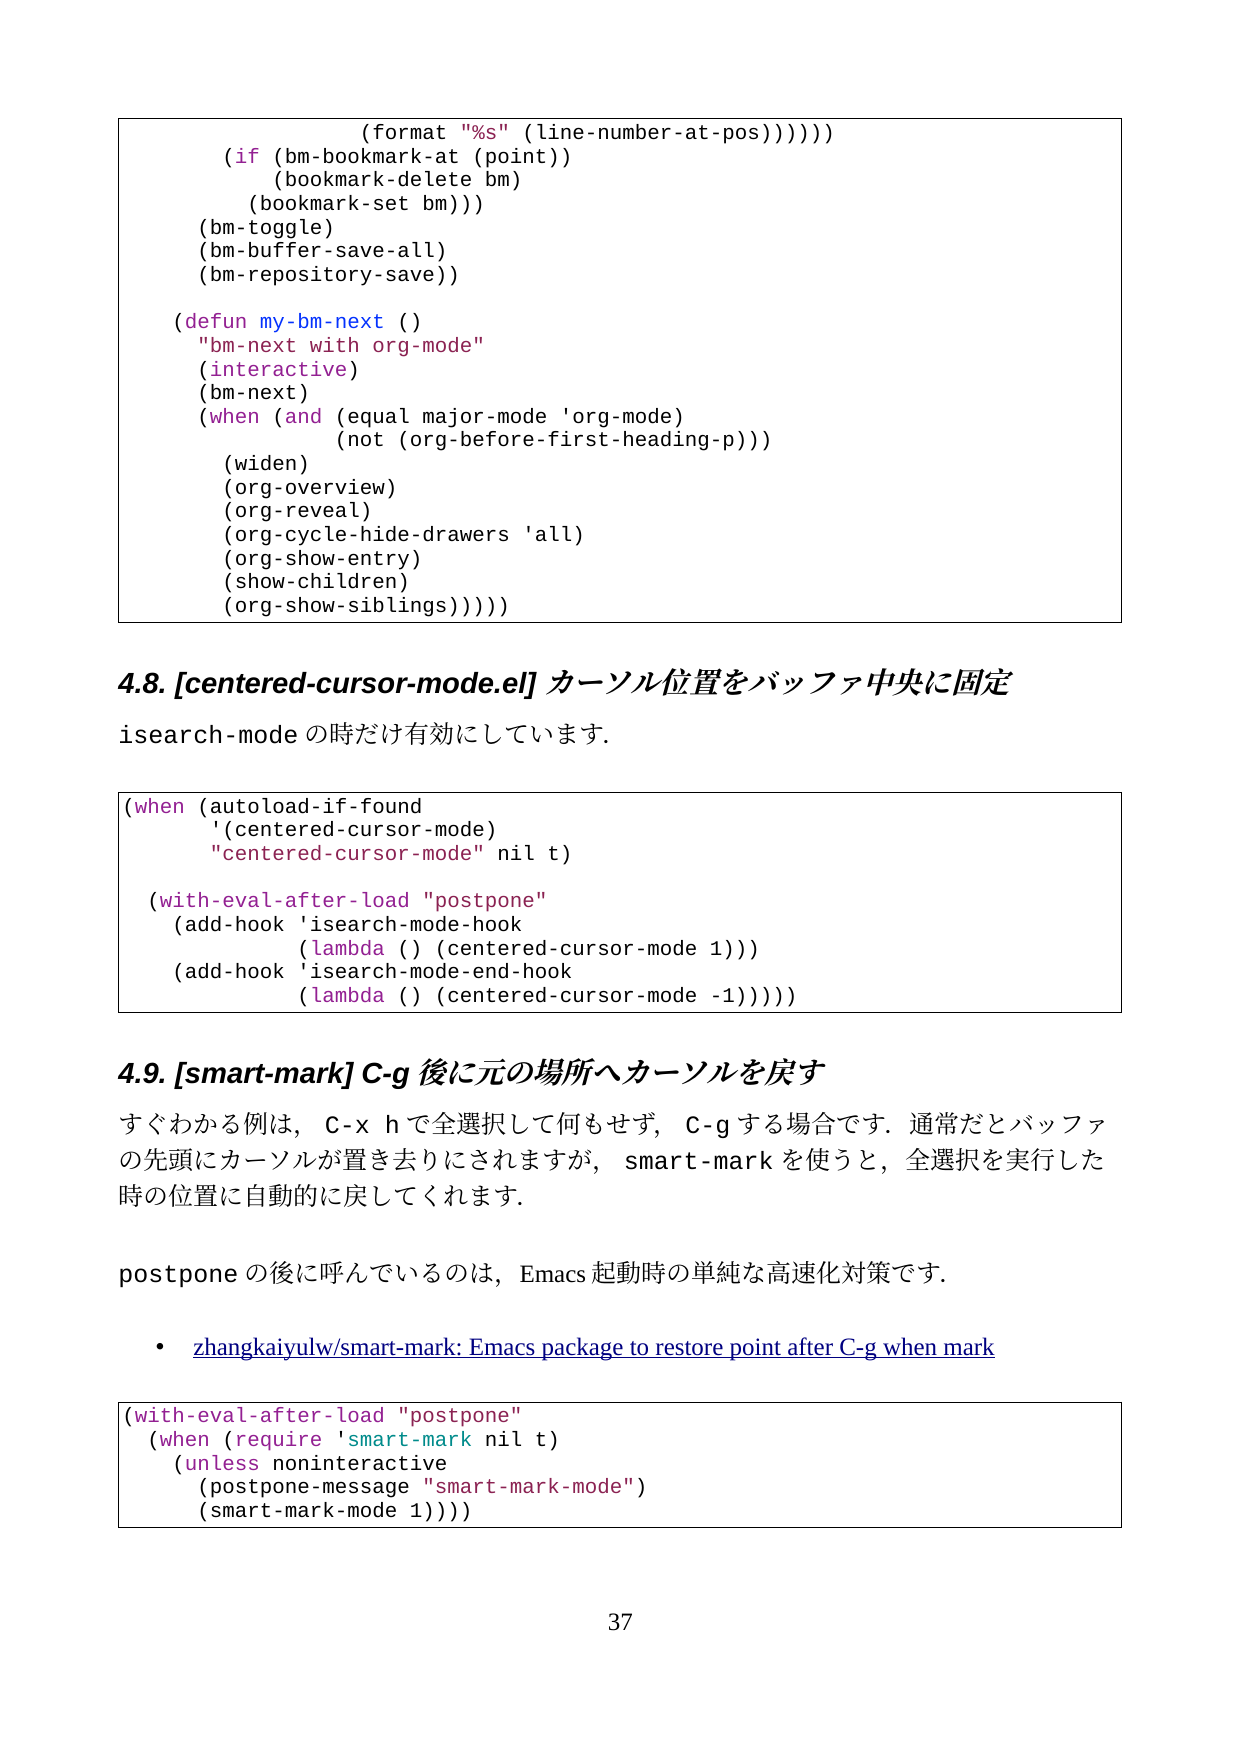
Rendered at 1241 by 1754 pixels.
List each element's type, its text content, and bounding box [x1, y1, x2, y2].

text (add-hook 'isearch-mode-end-hook [119, 957, 1121, 981]
text (smart-mark-mode 1)))) [119, 1496, 1121, 1527]
text (org-reveal) [119, 496, 1121, 520]
text (bookmark-set bm))) [119, 189, 1121, 213]
text すぐわかる例は， C-x h で全選択して何もせず， C-g する場合です．通常だとバッファの先頭にカーソルが置き去りにされますが， smart-mark を使うと，全選択を実行した時の位置に自動的に戻してくれます． [118, 1104, 1122, 1242]
text (postpone-message "smart-mark-mode") [119, 1472, 1121, 1496]
text (format "%s" (line-number-at-pos)))))) [119, 119, 1121, 142]
text (bm-buffer-save-all) [119, 236, 1121, 260]
text '(centered-cursor-mode) [119, 816, 1121, 839]
text (bookmark-delete bm) [119, 165, 1121, 189]
text isearch-mode の時だけ有効にしています． [118, 714, 1122, 779]
text (when (and (equal major-mode 'org-mode) [119, 402, 1121, 426]
text (when (autoload-if-found [119, 793, 1121, 816]
text (if (bm-bookmark-at (point)) [119, 142, 1121, 165]
text (bm-next) [119, 378, 1121, 402]
text (widen) [119, 449, 1121, 473]
text "bm-next with org-mode" [119, 331, 1121, 354]
subtitle [smart-mark] C-g後に元の場所へカーソルを戻す [118, 1050, 1122, 1092]
text (org-show-siblings))))) [119, 591, 1121, 622]
text (org-show-entry) [119, 544, 1121, 567]
text (add-hook 'isearch-mode-hook [119, 910, 1121, 934]
text (lambda () (centered-cursor-mode -1))))) [119, 981, 1121, 1012]
text (interactive) [119, 354, 1121, 378]
subtitle [centered-cursor-mode.el] カーソル位置をバッファ中央に固定 [118, 660, 1122, 702]
text (when (require 'smart-mark nil t) [119, 1425, 1121, 1449]
text (bm-repository-save)) [119, 260, 1121, 284]
text postpone の後に呼んでいるのは，Emacs起動時の単純な高速化対策です． [118, 1254, 1122, 1319]
text (with-eval-after-load "postpone" [119, 886, 1121, 910]
text (with-eval-after-load "postpone" [119, 1403, 1121, 1425]
text (show-children) [119, 567, 1121, 591]
text (lambda () (centered-cursor-mode 1))) [119, 934, 1121, 957]
text (org-overview) [119, 473, 1121, 496]
text (not (org-before-first-heading-p))) [119, 426, 1121, 449]
text "centered-cursor-mode" nil t) [119, 839, 1121, 863]
text (org-cycle-hide-drawers 'all) [119, 520, 1121, 544]
text (defun my-bm-next () [119, 307, 1121, 331]
text (unless noninteractive [119, 1449, 1121, 1472]
text (bm-toggle) [119, 213, 1121, 236]
list zhangkaiyulw/smart-mark: Emacs package to restore point after C-g when mark [156, 1332, 1122, 1389]
